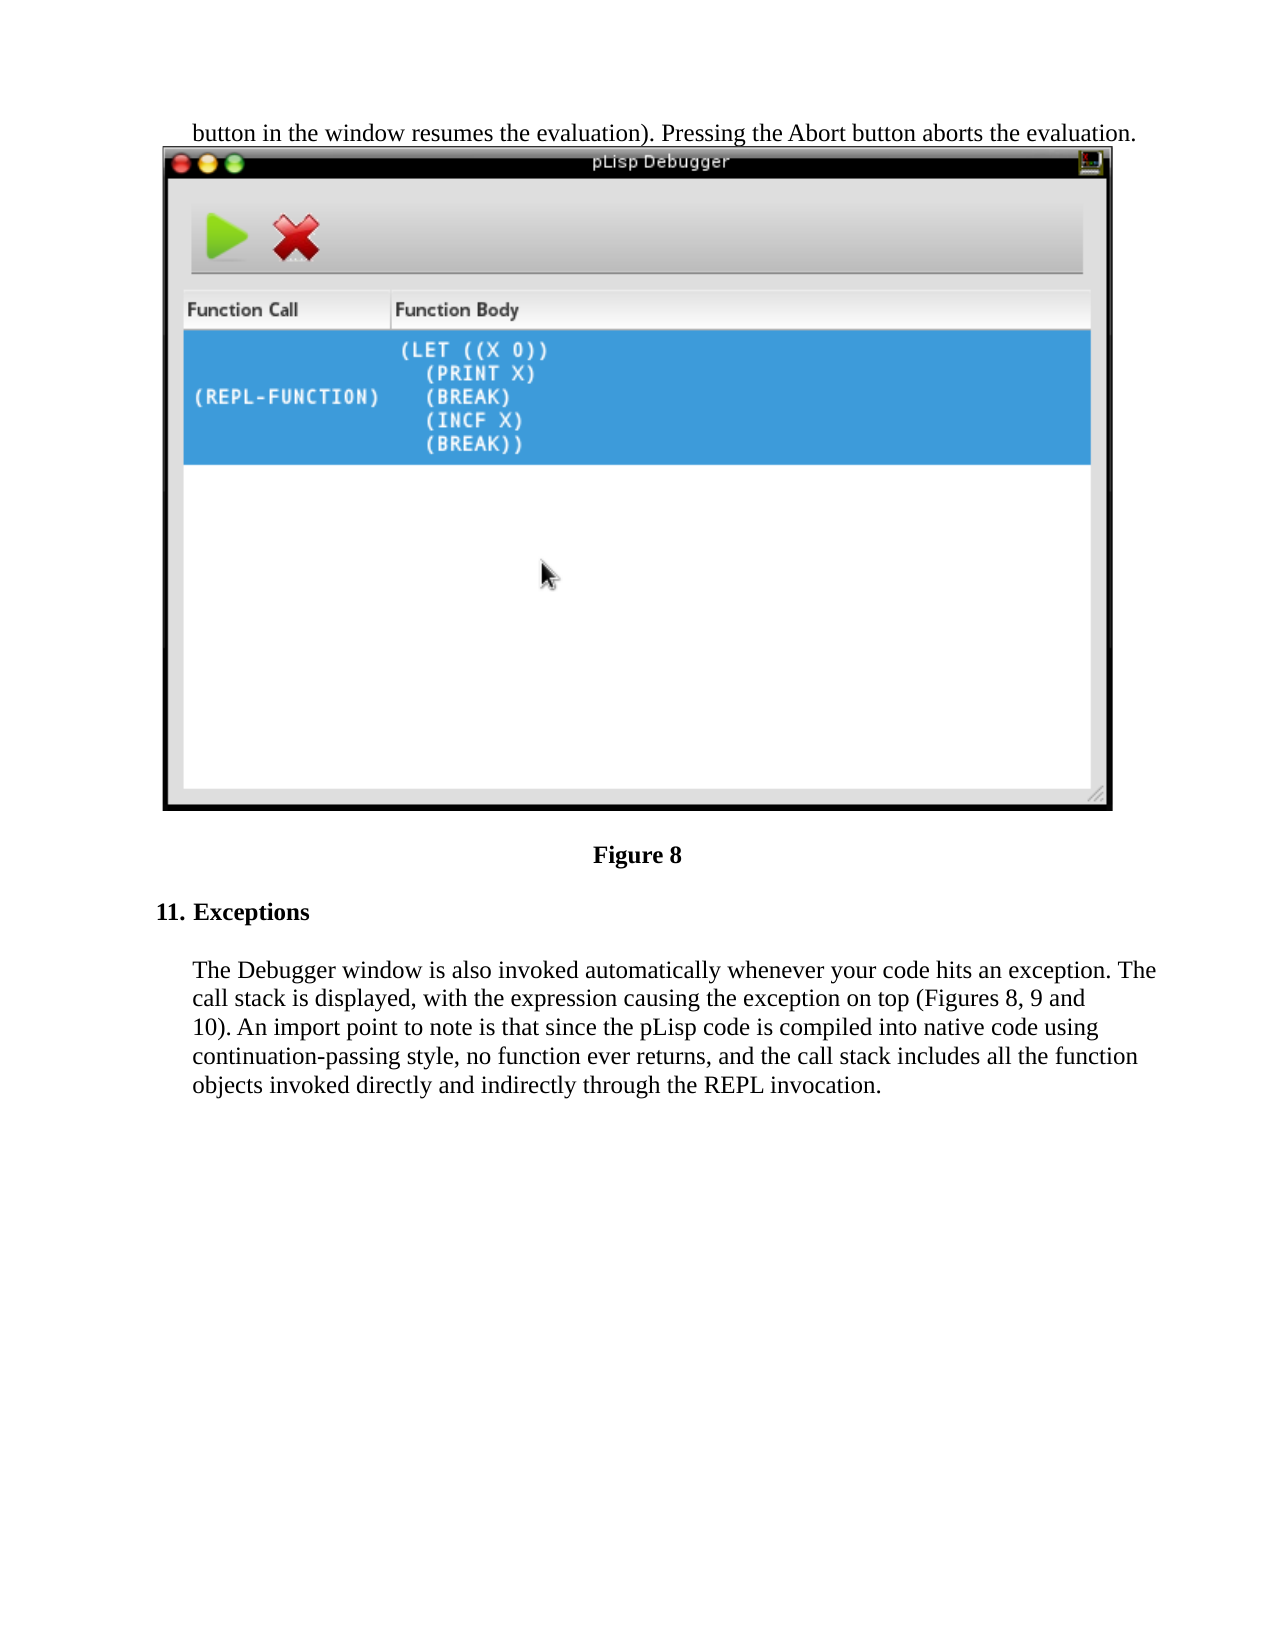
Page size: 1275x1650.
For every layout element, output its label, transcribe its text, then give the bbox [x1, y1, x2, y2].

text The Debugger window is also invoked automatically whenever your code hits an exception. The call stack is displayed, with the expression causing the exception on top (Figures 8, 9 and 10). An import point to note is that since the pLisp code is compiled into native code using continuation-passing style, no function ever returns, and the call stack includes all the function objects invoked directly and indirectly through the REPL invocation. [118, 955, 1157, 1098]
list Exceptions [156, 897, 1157, 926]
text button in the window resumes the evaluation). Pressing the Abort button aborts the evaluation. [118, 118, 1157, 147]
picture [162, 146, 1113, 811]
text Figure 8 [118, 840, 1157, 868]
